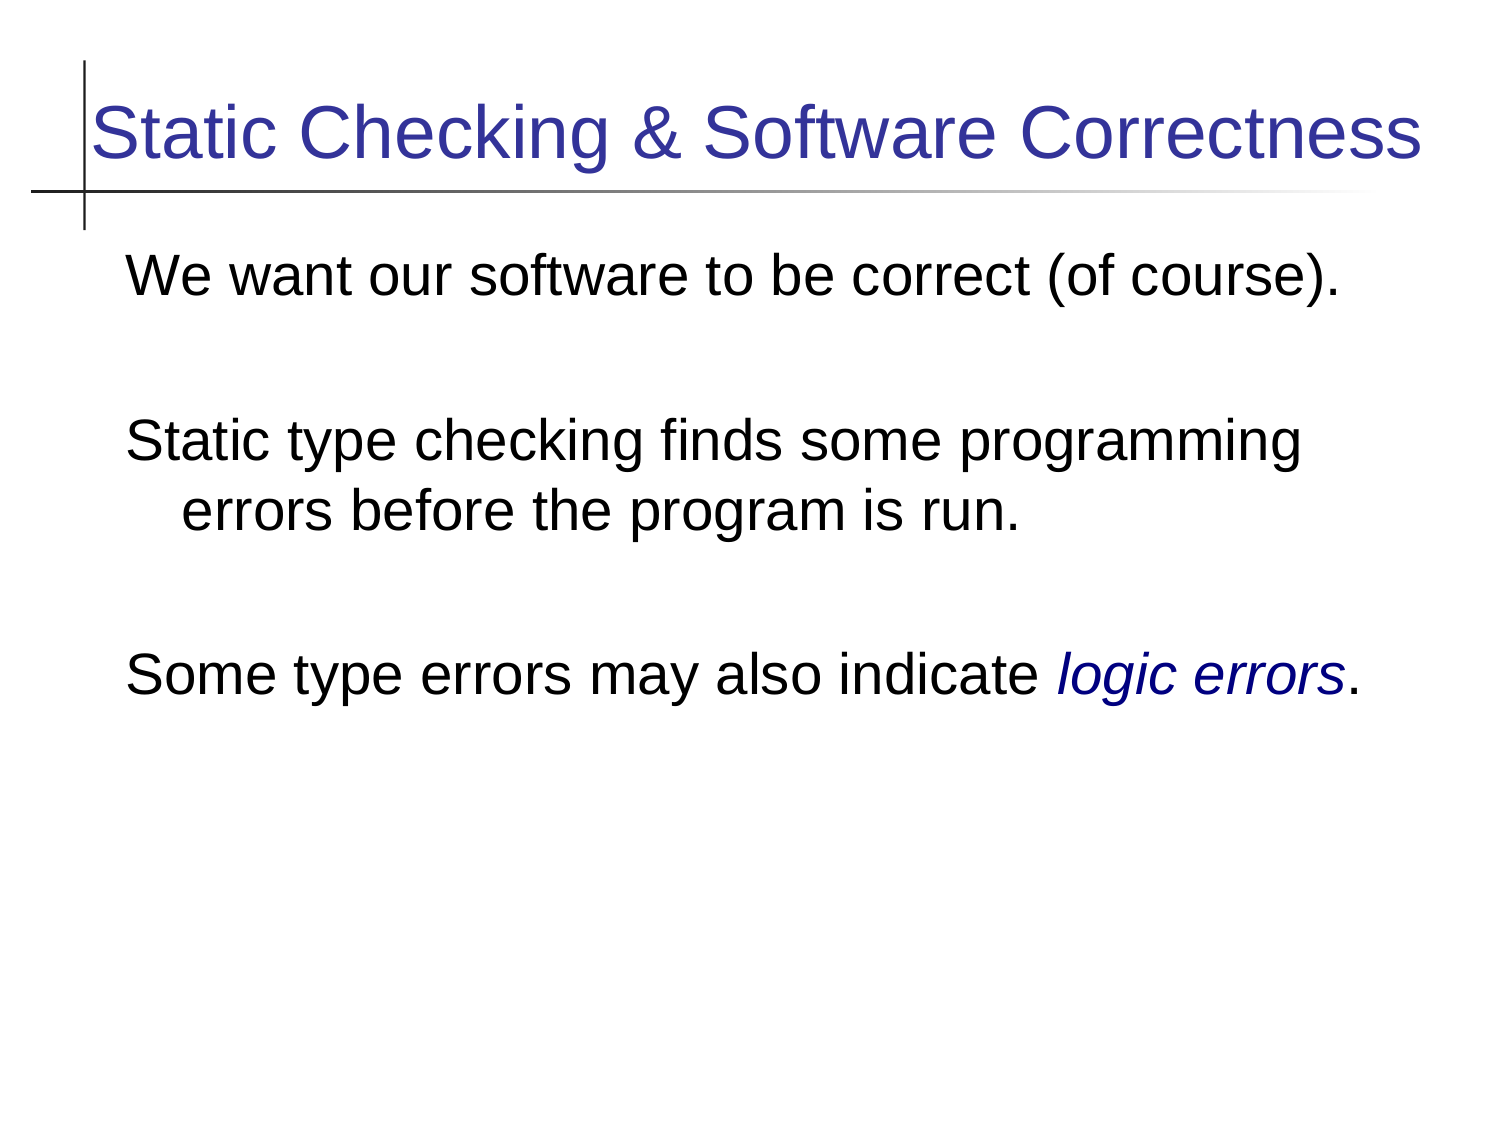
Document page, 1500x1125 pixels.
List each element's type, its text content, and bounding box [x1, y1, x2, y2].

list We want our software to be correct (of course). Static type checking finds some programming errors before the program is run. Some type errors may also indicate logic errors. [110, 229, 1408, 960]
title Static Checking & Software Correctness [75, 0, 1441, 182]
